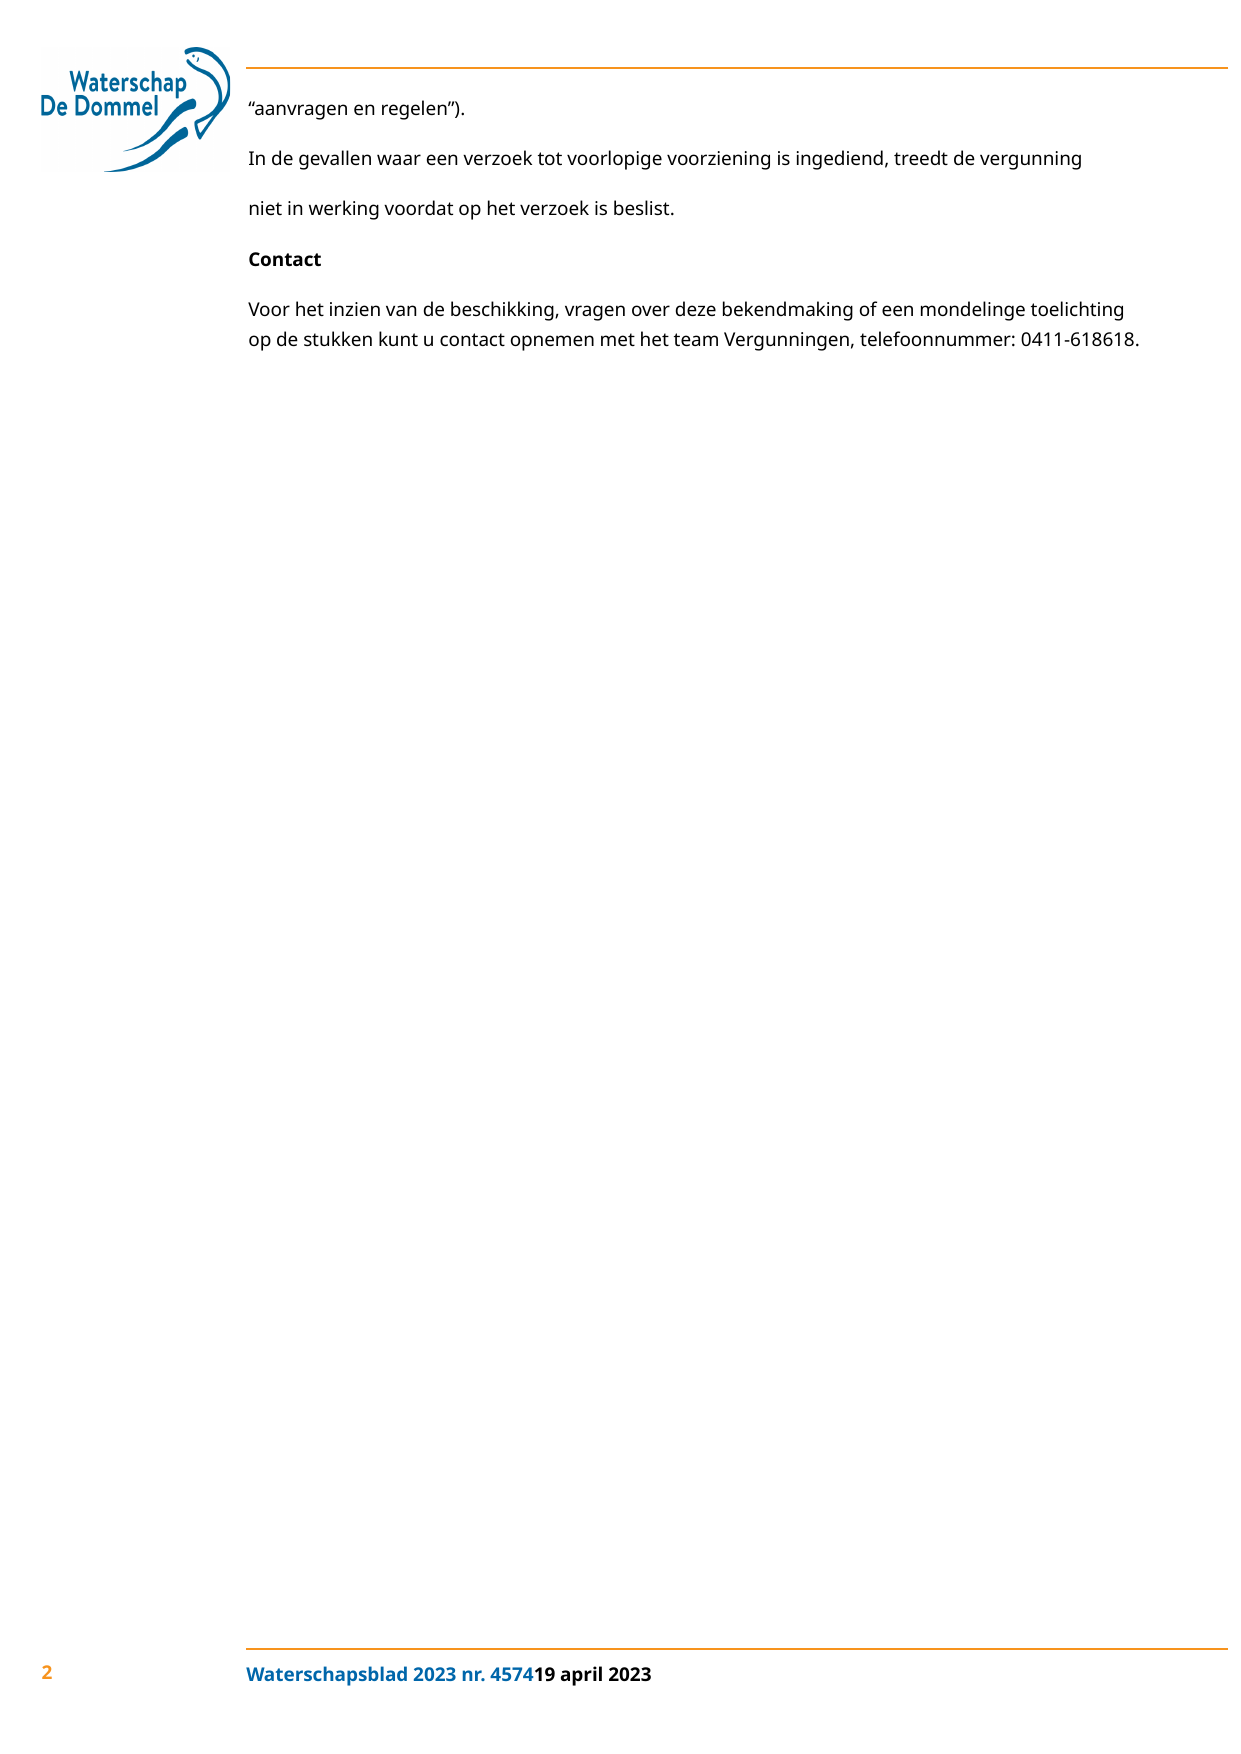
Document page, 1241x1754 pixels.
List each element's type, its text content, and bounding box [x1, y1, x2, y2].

text niet in werking voordat op het verzoek is beslist. [248, 196, 1152, 221]
picture [41, 47, 231, 172]
text Contact [248, 246, 1152, 272]
text In de gevallen waar een verzoek tot voorlopige voorziening is ingediend, treedt de vergunning [248, 145, 1152, 171]
text “aanvragen en regelen”). [248, 95, 1152, 121]
picture [198, 118, 210, 131]
picture [45, 99, 51, 111]
picture [204, 47, 231, 76]
text Voor het inzien van de beschikking, vragen over deze bekendmaking of een mondelinge toelichting op de stukken kunt u contact opnemen met het team Vergunningen, telefoonnummer: 0411-618618. [248, 296, 1152, 352]
